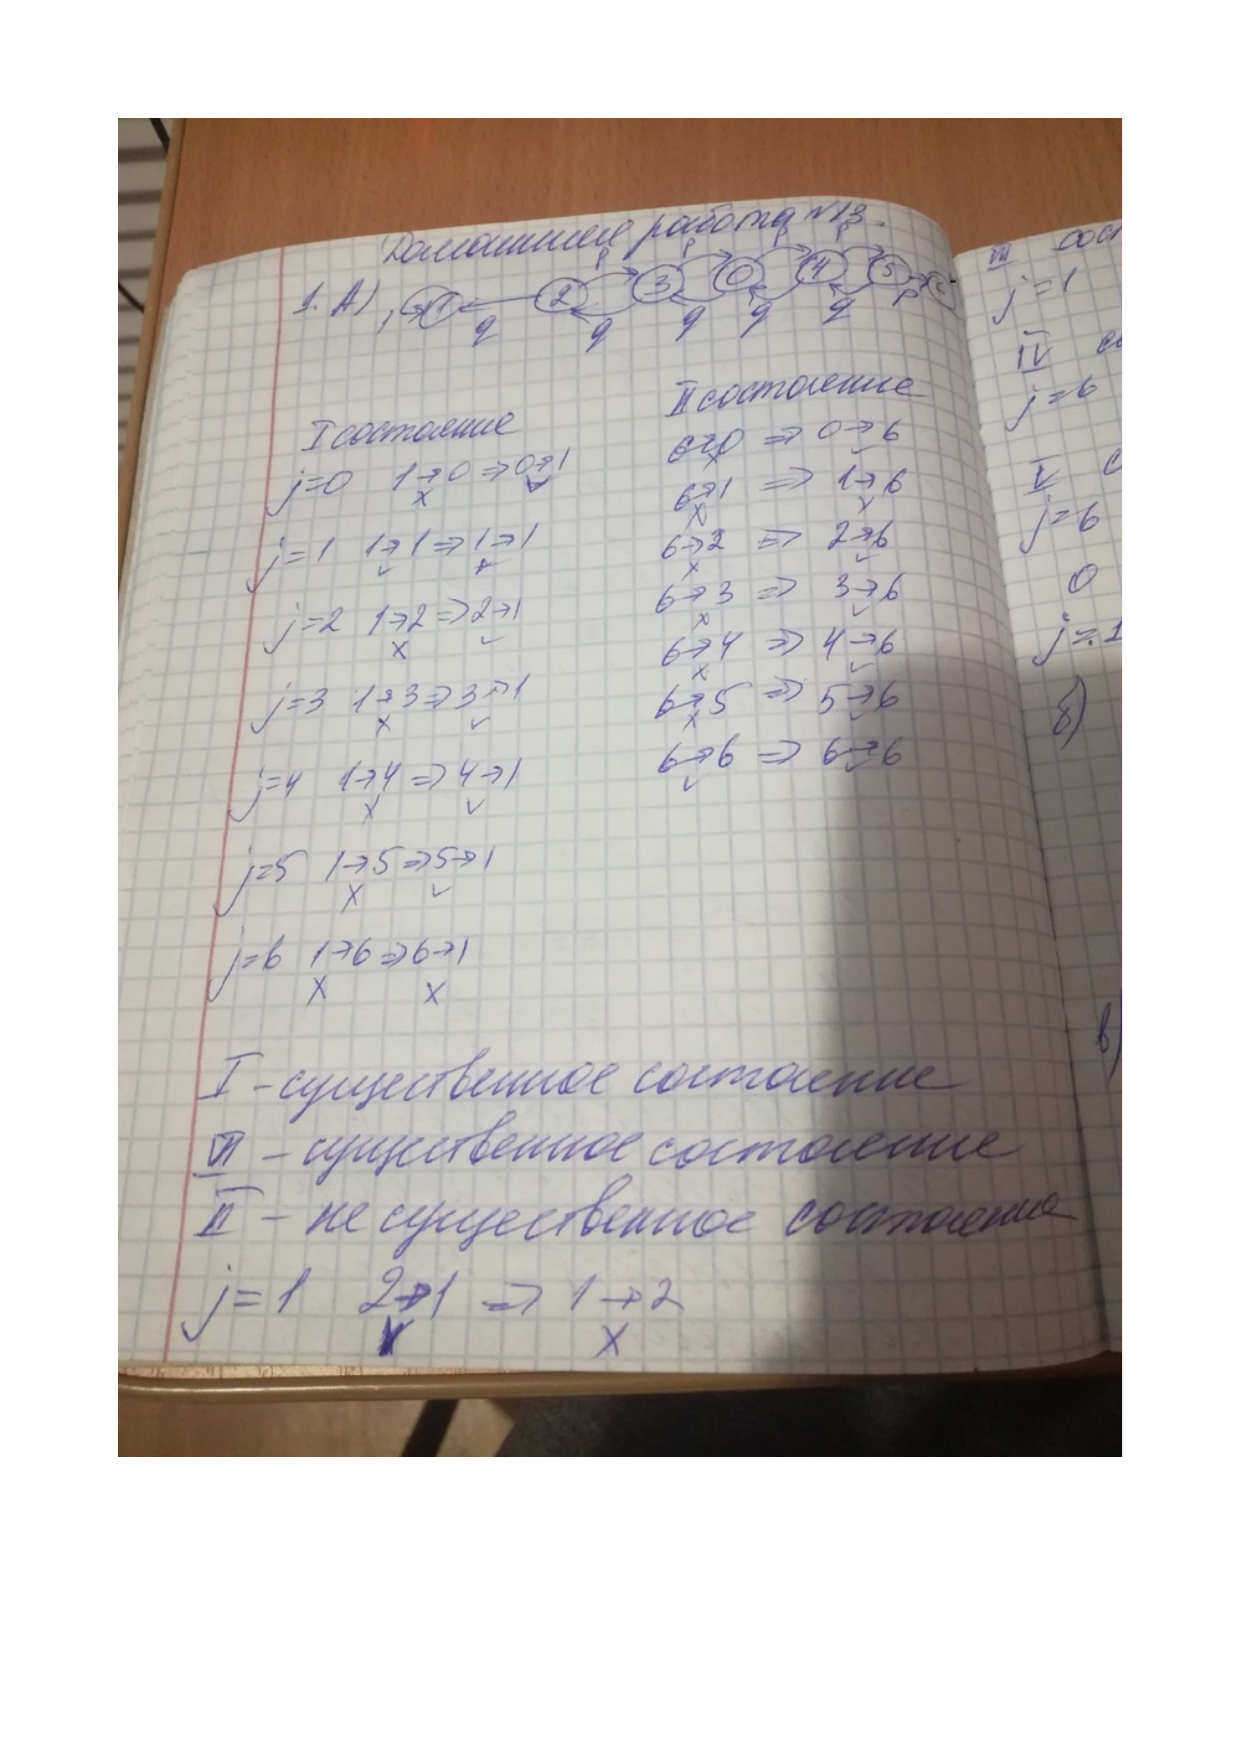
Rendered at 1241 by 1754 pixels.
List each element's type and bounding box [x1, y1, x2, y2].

picture [118, 118, 1123, 1457]
